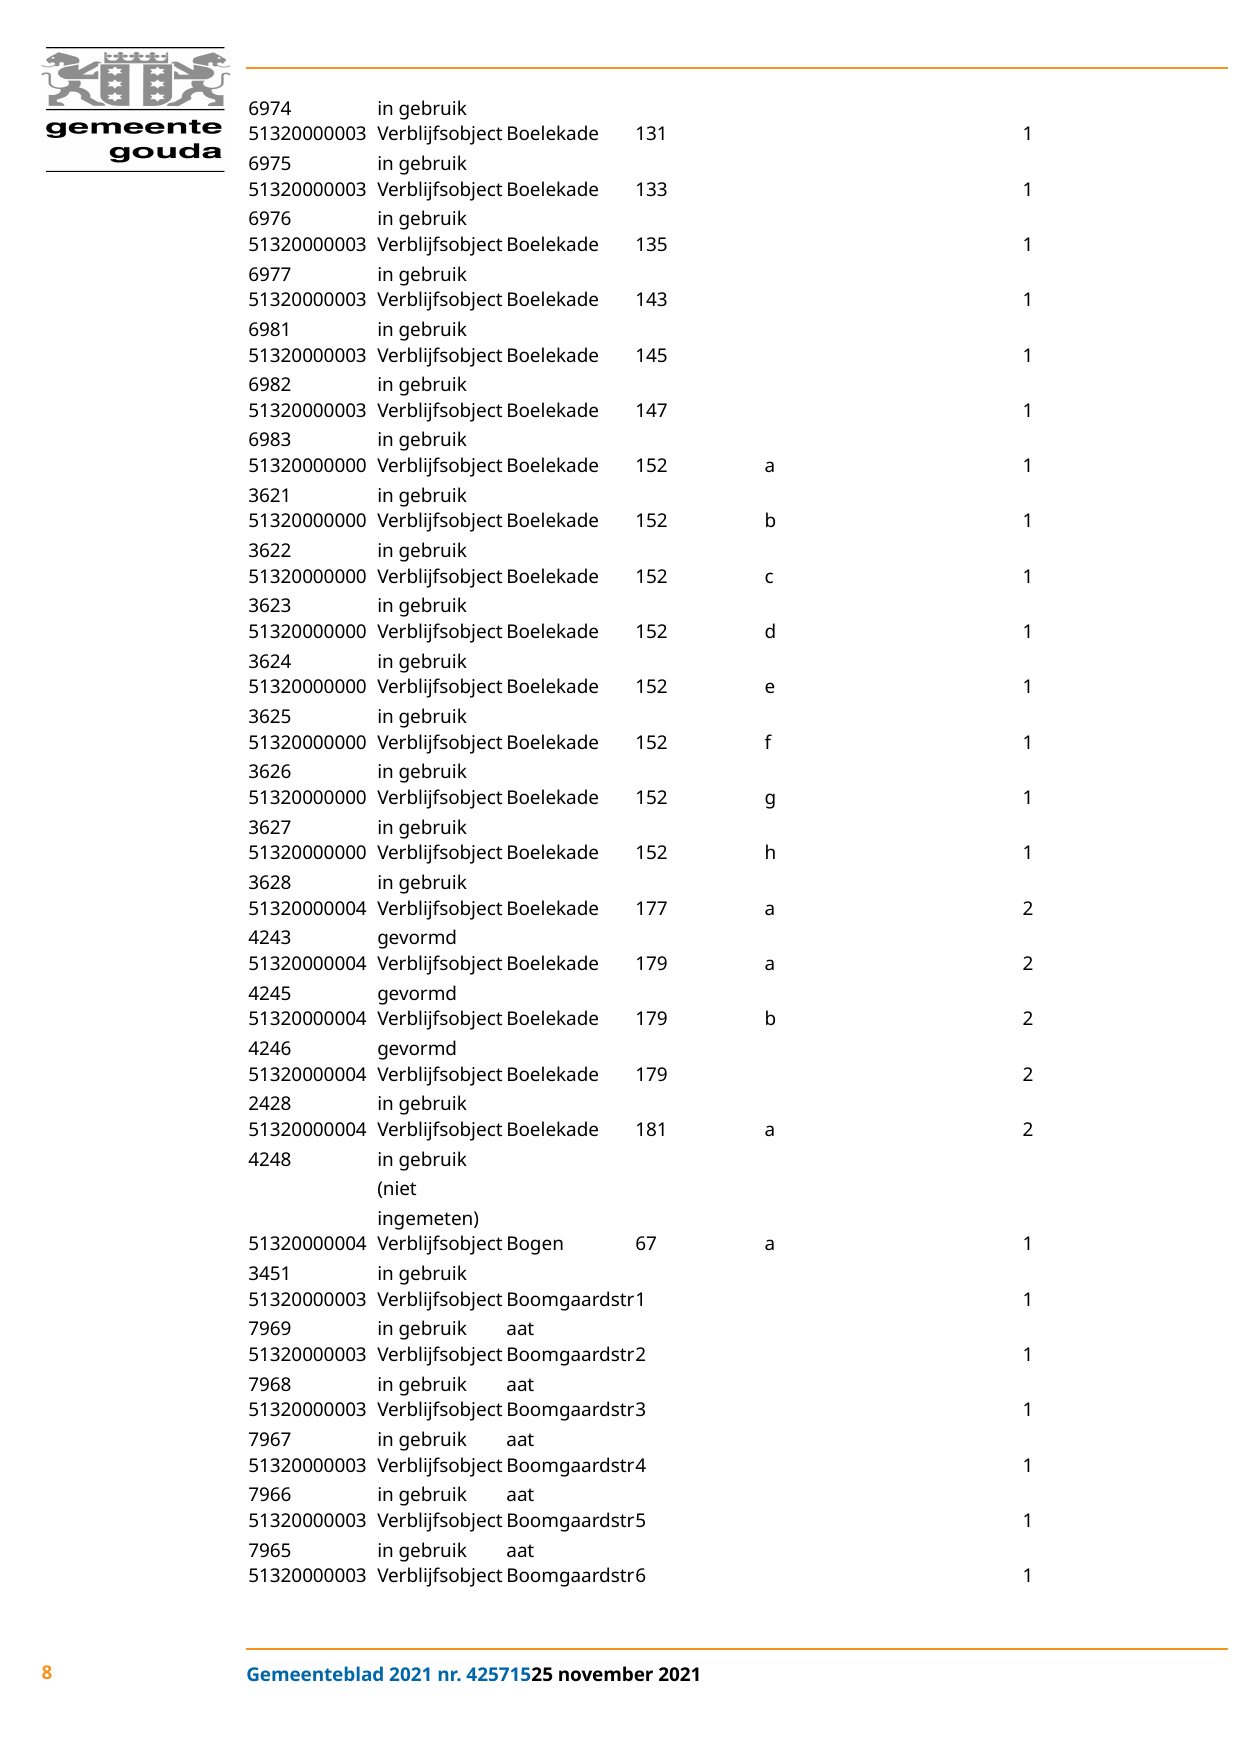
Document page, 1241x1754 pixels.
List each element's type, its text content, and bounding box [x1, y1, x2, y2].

table_cell Verblijfsobject in gebruik [377, 176, 506, 231]
table_cell Boelekade [506, 840, 635, 895]
table_cell Verblijfsobject in gebruik [377, 397, 506, 452]
table_cell [635, 95, 764, 121]
table_cell 179 [635, 950, 764, 1006]
table_cell [894, 1563, 1022, 1588]
table_cell Boelekade [506, 231, 635, 286]
table_cell 1 [1023, 840, 1152, 895]
table_cell 152 [635, 508, 764, 563]
table_cell 152 [635, 784, 764, 839]
table_cell Verblijfsobject gevormd [377, 895, 506, 950]
table_cell 513200000003624 [248, 618, 377, 674]
table_cell a [764, 1116, 893, 1231]
table_cell 177 [635, 895, 764, 950]
table_cell Boelekade [506, 121, 635, 176]
table_cell 3 [635, 1397, 764, 1452]
table_cell 1 [1023, 1397, 1152, 1452]
table_cell 513200000037965 [248, 1507, 377, 1562]
table_cell [894, 674, 1022, 729]
table_cell [894, 895, 1022, 950]
table_cell 513200000003626 [248, 729, 377, 784]
table_cell Boelekade [506, 674, 635, 729]
table_cell Verblijfsobject in gebruik [377, 1231, 506, 1286]
table_cell [894, 1452, 1022, 1507]
table_cell [894, 618, 1022, 674]
table_cell [764, 1061, 893, 1116]
table_cell Boelekade [506, 1061, 635, 1116]
table_cell Boelekade [506, 950, 635, 1006]
table_cell [894, 342, 1022, 397]
table_cell 1 [1023, 1507, 1152, 1562]
table_cell Boelekade [506, 618, 635, 674]
table_cell Boelekade [506, 508, 635, 563]
table_cell 513200000003622 [248, 508, 377, 563]
table_cell [894, 1341, 1022, 1397]
table_cell [894, 563, 1022, 618]
table_cell [894, 950, 1022, 1006]
table_cell Verblijfsobject in gebruik [377, 618, 506, 674]
table_cell 2 [1023, 1006, 1152, 1061]
table_cell Verblijfsobject in gebruik [377, 563, 506, 618]
table_cell a [764, 895, 893, 950]
table_cell 143 [635, 286, 764, 342]
table_cell Verblijfsobject in gebruik [377, 784, 506, 839]
table_cell 513200000042428 [248, 1061, 377, 1116]
table_cell 513200000044246 [248, 1006, 377, 1061]
picture [41, 47, 231, 172]
table_cell [764, 397, 893, 452]
table_cell Verblijfsobject gevormd [377, 1006, 506, 1061]
table_cell 1 [1023, 1231, 1152, 1286]
table_cell Verblijfsobject in gebruik [377, 729, 506, 784]
table_cell b [764, 508, 893, 563]
table_cell 1 [635, 1286, 764, 1341]
table_cell [894, 1507, 1022, 1562]
table_cell 1 [1023, 784, 1152, 839]
table_cell [894, 95, 1022, 121]
table_cell Boomgaardstraat [506, 1452, 635, 1507]
table_cell [764, 286, 893, 342]
table_cell [894, 1116, 1022, 1231]
table_cell a [764, 453, 893, 508]
table_cell 4 [635, 1452, 764, 1507]
table_cell b [764, 1006, 893, 1061]
table_cell 513200000036977 [248, 231, 377, 286]
table_cell [764, 1452, 893, 1507]
table_cell Verblijfsobject in gebruik [377, 121, 506, 176]
table_cell 135 [635, 231, 764, 286]
table_cell [764, 95, 893, 121]
table_cell [894, 729, 1022, 784]
table_cell 513200000036976 [248, 176, 377, 231]
table_cell Boomgaardstraat [506, 1397, 635, 1452]
table_cell [764, 1286, 893, 1341]
table_cell 1 [1023, 231, 1152, 286]
table_cell [764, 121, 893, 176]
table_cell [764, 1563, 893, 1588]
table_cell [506, 95, 635, 121]
table_cell 513200000036981 [248, 286, 377, 342]
table_cell 513200000037967 [248, 1397, 377, 1452]
table_cell 513200000043451 [248, 1231, 377, 1286]
table_cell [764, 231, 893, 286]
table_cell 513200000037969 [248, 1286, 377, 1341]
table_cell 1 [1023, 1341, 1152, 1397]
table_cell 2 [1023, 1116, 1152, 1231]
table_cell Boelekade [506, 397, 635, 452]
table_cell [894, 121, 1022, 176]
table_cell 513200000003621 [248, 453, 377, 508]
table_cell Verblijfsobject in gebruik [377, 1397, 506, 1452]
table_cell [894, 1231, 1022, 1286]
table_cell 2 [1023, 1061, 1152, 1116]
table_cell in gebruik [377, 95, 506, 121]
table_cell 1 [1023, 342, 1152, 397]
table_cell [894, 176, 1022, 231]
table_cell Boelekade [506, 286, 635, 342]
table_cell 1 [1023, 453, 1152, 508]
table_cell Boelekade [506, 1006, 635, 1061]
table_cell 513200000003628 [248, 840, 377, 895]
table_cell 2 [635, 1341, 764, 1397]
table_cell 513200000037968 [248, 1341, 377, 1397]
table_cell 513200000036982 [248, 342, 377, 397]
table_cell 51320000003 [248, 1563, 377, 1588]
table_cell Boelekade [506, 1116, 635, 1231]
table_cell Verblijfsobject in gebruik [377, 674, 506, 729]
table_cell 513200000044243 [248, 895, 377, 950]
table_cell Bogen [506, 1231, 635, 1286]
table_cell 1 [1023, 674, 1152, 729]
table_cell 6974 [248, 95, 377, 121]
table_cell 133 [635, 176, 764, 231]
table_cell [894, 453, 1022, 508]
table_cell [894, 231, 1022, 286]
table_cell Boomgaardstraat [506, 1341, 635, 1397]
table_cell [764, 1341, 893, 1397]
table_cell 152 [635, 729, 764, 784]
table_cell f [764, 729, 893, 784]
table_cell 1 [1023, 397, 1152, 452]
table_cell Boelekade [506, 729, 635, 784]
table_cell [1023, 95, 1152, 121]
table_cell 513200000003627 [248, 784, 377, 839]
table_cell Boelekade [506, 784, 635, 839]
table_cell a [764, 1231, 893, 1286]
table_cell 179 [635, 1061, 764, 1116]
table_cell [764, 1507, 893, 1562]
table_cell 513200000037966 [248, 1452, 377, 1507]
table_cell Boomgaardstraat [506, 1507, 635, 1562]
table_cell 2 [1023, 895, 1152, 950]
table_cell 1 [1023, 618, 1152, 674]
table_cell 1 [1023, 1563, 1152, 1588]
table_cell [764, 1397, 893, 1452]
table_cell Boomgaardstraat [506, 1563, 635, 1588]
table_cell g [764, 784, 893, 839]
table_cell 152 [635, 618, 764, 674]
table_cell Boomgaardstraat [506, 1286, 635, 1341]
table_cell 1 [1023, 508, 1152, 563]
table_cell 145 [635, 342, 764, 397]
table_cell Verblijfsobject in gebruik [377, 231, 506, 286]
table_cell [894, 1006, 1022, 1061]
table_cell [894, 397, 1022, 452]
table_cell Verblijfsobject in gebruik [377, 342, 506, 397]
table_cell 513200000003623 [248, 563, 377, 618]
table_cell 1 [1023, 563, 1152, 618]
table_cell 1 [1023, 286, 1152, 342]
table_cell [894, 286, 1022, 342]
table_cell 1 [1023, 121, 1152, 176]
table_cell 5 [635, 1507, 764, 1562]
table_cell d [764, 618, 893, 674]
table_cell Boelekade [506, 895, 635, 950]
table_cell 513200000044248 [248, 1116, 377, 1231]
table_cell 1 [1023, 1452, 1152, 1507]
table_cell 2 [1023, 950, 1152, 1006]
table_cell e [764, 674, 893, 729]
table_cell 131 [635, 121, 764, 176]
table_cell Verblijfsobject in gebruik [377, 286, 506, 342]
table_cell 147 [635, 397, 764, 452]
table_cell Verblijfsobject in gebruik [377, 1507, 506, 1562]
table_cell 513200000036983 [248, 397, 377, 452]
table_cell [764, 342, 893, 397]
table_cell 6 [635, 1563, 764, 1588]
table_cell c [764, 563, 893, 618]
table_cell 181 [635, 1116, 764, 1231]
table_cell Verblijfsobject in gebruik [377, 840, 506, 895]
table_cell 152 [635, 453, 764, 508]
table_cell Verblijfsobject gevormd [377, 950, 506, 1006]
table_cell Verblijfsobject in gebruik [377, 453, 506, 508]
table_cell 152 [635, 563, 764, 618]
table_cell 513200000044245 [248, 950, 377, 1006]
table_cell 1 [1023, 1286, 1152, 1341]
table_cell Verblijfsobject in gebruik [377, 1061, 506, 1116]
table_cell h [764, 840, 893, 895]
table_cell 513200000003625 [248, 674, 377, 729]
table_cell 179 [635, 1006, 764, 1061]
table_cell Verblijfsobject in gebruik [377, 508, 506, 563]
table_cell Verblijfsobject in gebruik (niet ingemeten) [377, 1116, 506, 1231]
table_cell [894, 1397, 1022, 1452]
table_cell [894, 508, 1022, 563]
table_cell [894, 840, 1022, 895]
table_cell Boelekade [506, 176, 635, 231]
table_cell 152 [635, 840, 764, 895]
table_cell Boelekade [506, 342, 635, 397]
table_cell [894, 784, 1022, 839]
table_cell 152 [635, 674, 764, 729]
table_cell Verblijfsobject in gebruik [377, 1452, 506, 1507]
table_cell [894, 1061, 1022, 1116]
table_cell Boelekade [506, 563, 635, 618]
table_cell 67 [635, 1231, 764, 1286]
table_cell a [764, 950, 893, 1006]
table_cell [764, 176, 893, 231]
table_cell 1 [1023, 729, 1152, 784]
table_cell [894, 1286, 1022, 1341]
table_cell Verblijfsobject in gebruik [377, 1341, 506, 1397]
table_cell Boelekade [506, 453, 635, 508]
table_cell Verblijfsobject [377, 1563, 506, 1588]
table_cell Verblijfsobject in gebruik [377, 1286, 506, 1341]
table_cell 513200000036975 [248, 121, 377, 176]
table_cell 1 [1023, 176, 1152, 231]
